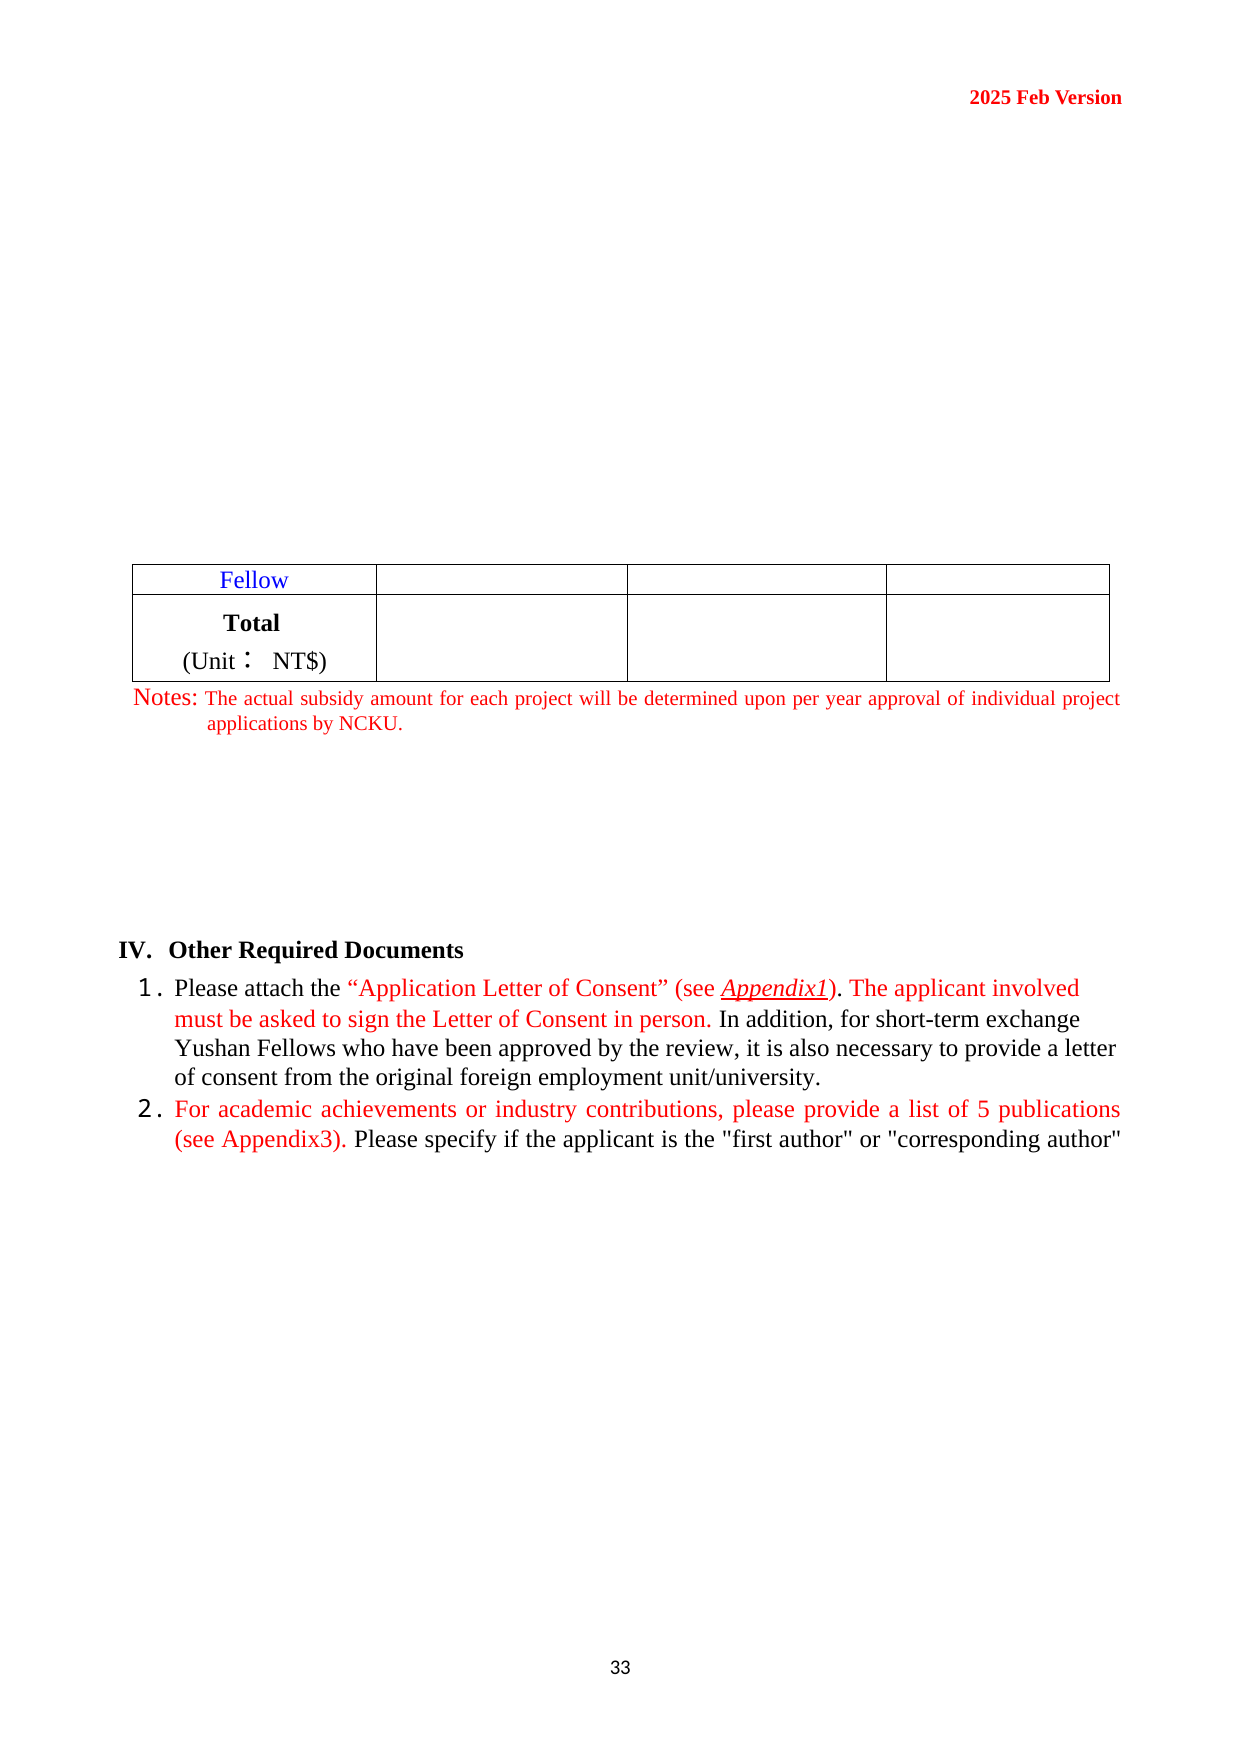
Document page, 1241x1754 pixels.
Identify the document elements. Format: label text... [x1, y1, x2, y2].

text Notes: The actual subsidy amount for each project will be determined upon per year approval of individual project applications by NCKU. [133, 682, 1122, 735]
table_cell Fellow [133, 565, 376, 594]
list For academic achievements or industry contributions, please provide a list of 5 publications (see Appendix3). Please specify if the applicant is the "first author" or "corresponding author" [137, 1090, 1122, 1153]
table_cell [887, 565, 1109, 594]
table_cell [628, 595, 886, 681]
table_cell [628, 565, 886, 594]
table_cell Total (Unit： NT$) [133, 595, 376, 681]
table_cell [377, 565, 627, 594]
list Please attach the “Application Letter of Consent” (see Appendix1). The applicant involved must be asked to sign the Letter of Consent in person. In addition, for short-term exchange Yushan Fellows who have been approved by the review, it is also necessary to provide a letter of consent from the original foreign employment unit/university. [137, 970, 1122, 1090]
list Other Required Documents [118, 907, 1122, 970]
table_cell [377, 595, 627, 681]
table_cell [887, 595, 1109, 681]
